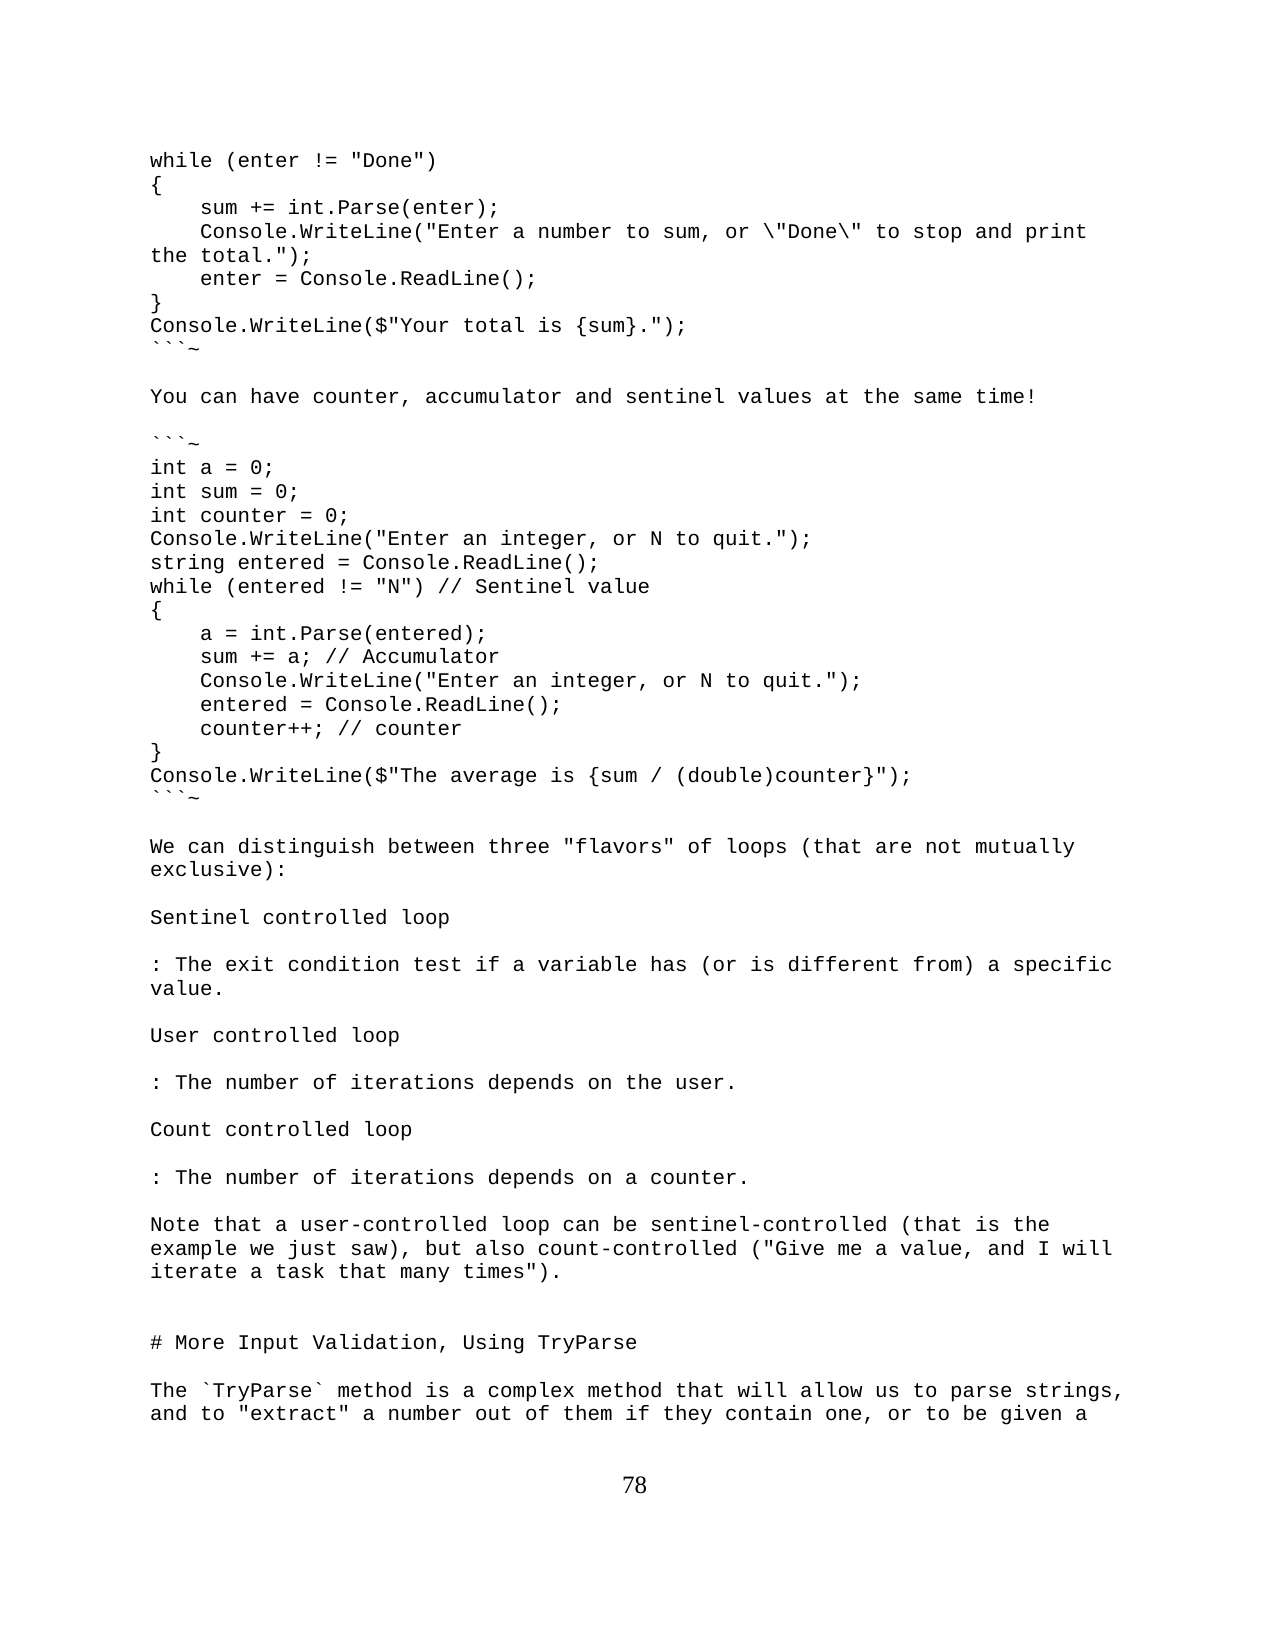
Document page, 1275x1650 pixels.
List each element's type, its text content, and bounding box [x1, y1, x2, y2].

text Console.WriteLine($"Your total is {sum}."); [150, 316, 1125, 339]
text Console.WriteLine($"The average is {sum / (double)counter}"); [150, 765, 1125, 788]
text ```~ [150, 788, 1125, 812]
text a = int.Parse(entered); [150, 623, 1125, 647]
text : The number of iterations depends on the user. [150, 1072, 1125, 1096]
text while (entered != "N") // Sentinel value [150, 576, 1125, 599]
text Count controlled loop [150, 1119, 1125, 1143]
text entered = Console.ReadLine(); [150, 694, 1125, 717]
text { [150, 174, 1125, 197]
text int a = 0; [150, 457, 1125, 481]
text : The number of iterations depends on a counter. [150, 1167, 1125, 1190]
text } [150, 741, 1125, 765]
text User controlled loop [150, 1025, 1125, 1048]
text } [150, 292, 1125, 316]
text sum += a; // Accumulator [150, 647, 1125, 670]
text sum += int.Parse(enter); [150, 197, 1125, 221]
text Sentinel controlled loop [150, 907, 1125, 930]
text Console.WriteLine("Enter an integer, or N to quit."); [150, 528, 1125, 552]
text counter++; // counter [150, 717, 1125, 741]
text int sum = 0; [150, 481, 1125, 505]
text ```~ [150, 339, 1125, 363]
text int counter = 0; [150, 505, 1125, 528]
text The `TryParse` method is a complex method that will allow us to parse strings, and to "extract" a number out of them if they contain one, or to be given a [150, 1379, 1125, 1427]
text while (enter != "Done") [150, 150, 1125, 174]
text # More Input Validation, Using TryParse [150, 1332, 1125, 1356]
text Console.WriteLine("Enter an integer, or N to quit."); [150, 670, 1125, 694]
text : The exit condition test if a variable has (or is different from) a specific value. [150, 954, 1125, 1001]
text Note that a user-controlled loop can be sentinel-controlled (that is the example we just saw), but also count-controlled ("Give me a value, and I will iterate a task that many times"). [150, 1214, 1125, 1285]
text Console.WriteLine("Enter a number to sum, or \"Done\" to stop and print the total."); [150, 221, 1125, 268]
text enter = Console.ReadLine(); [150, 268, 1125, 292]
text ```~ [150, 434, 1125, 457]
text We can distinguish between three "flavors" of loops (that are not mutually exclusive): [150, 836, 1125, 883]
text You can have counter, accumulator and sentinel values at the same time! [150, 386, 1125, 410]
text { [150, 599, 1125, 623]
text string entered = Console.ReadLine(); [150, 552, 1125, 576]
